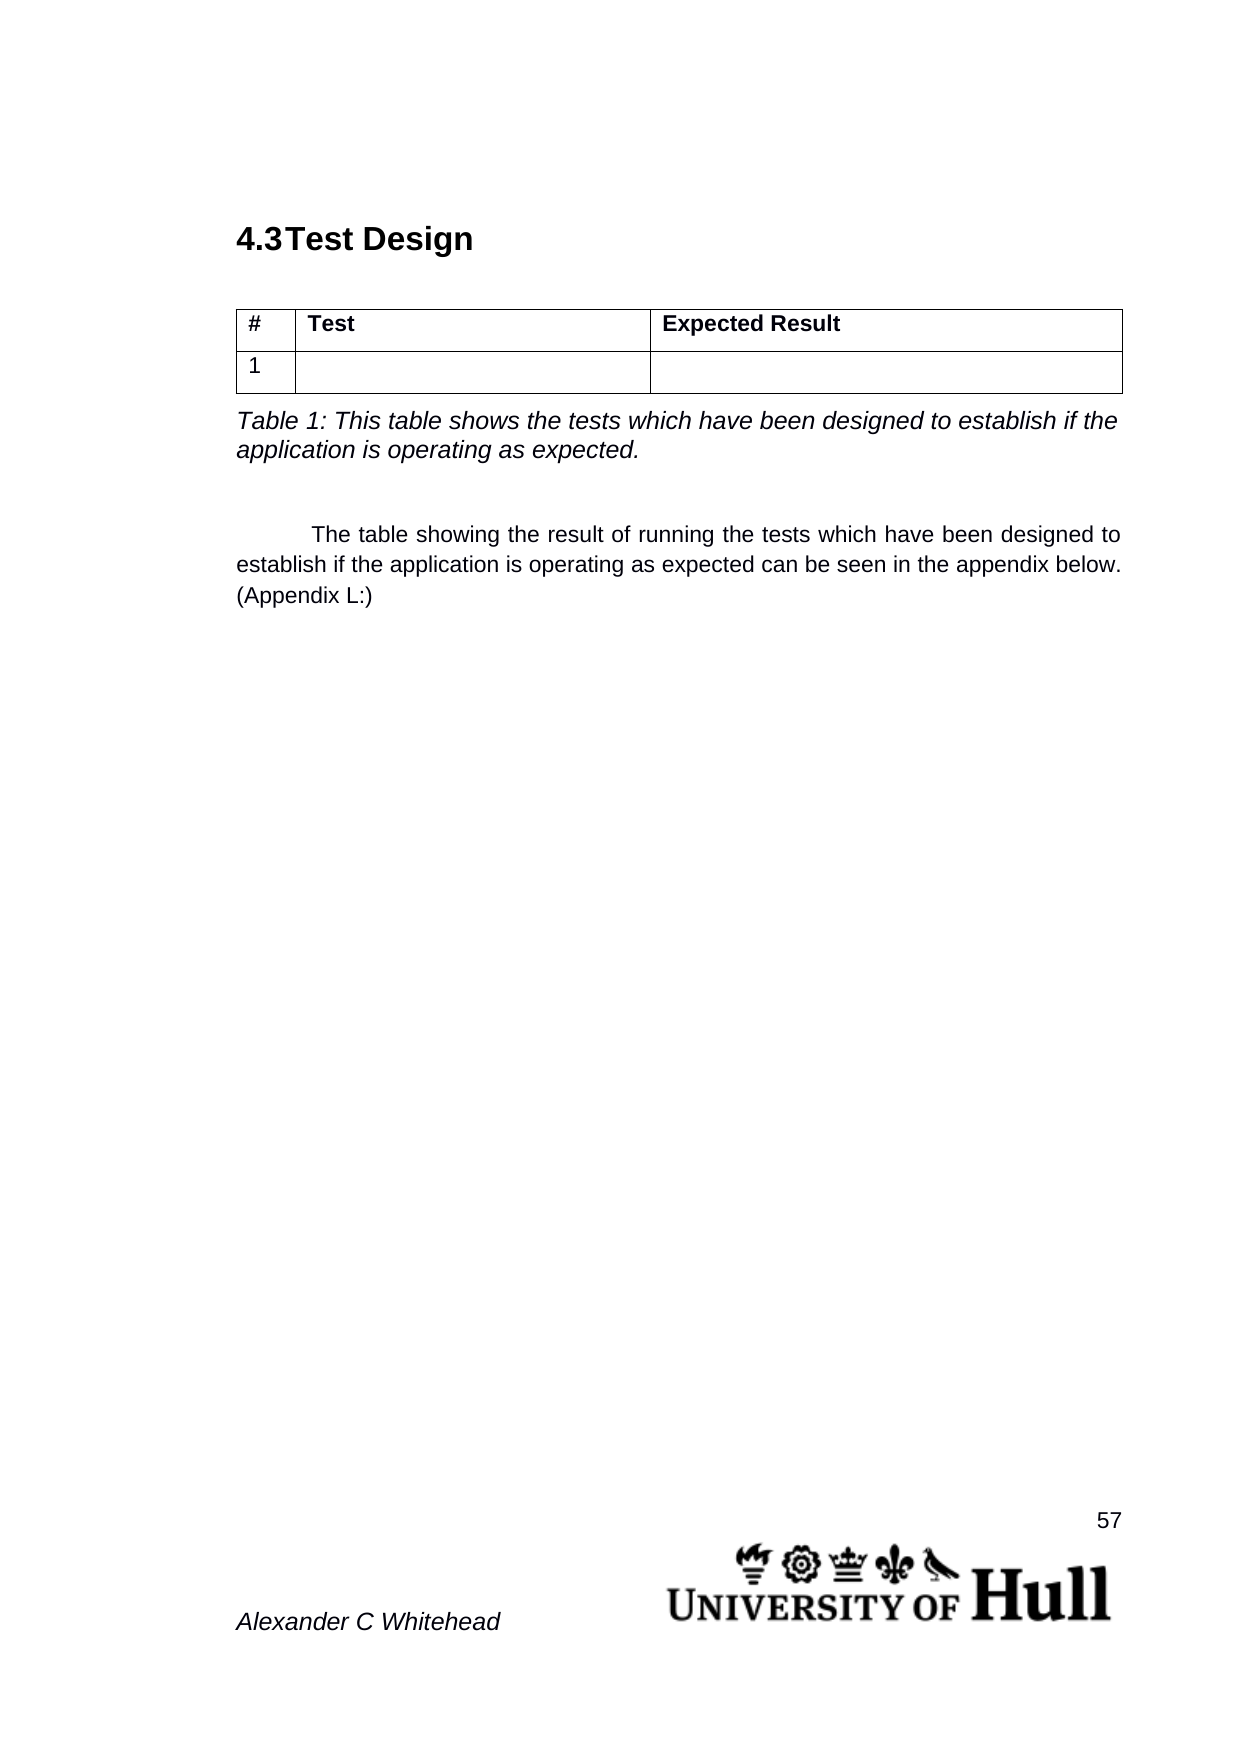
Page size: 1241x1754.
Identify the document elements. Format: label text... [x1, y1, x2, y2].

table_cell [651, 352, 1122, 393]
text Table 1: This table shows the tests which have been designed to establish if the application is operating as expected. [236, 406, 1122, 464]
table_header Test [296, 310, 650, 351]
text The table showing the result of running the tests which have been designed to establish if the application is operating as expected can be seen in the appendix below. (Appendix L:) [236, 521, 1122, 608]
picture [660, 1533, 1120, 1631]
table_header Expected Result [651, 310, 1122, 351]
table_header # [237, 310, 295, 351]
table_cell 1 [237, 352, 295, 393]
subtitle Test Design [236, 219, 1122, 258]
table_cell [296, 352, 650, 393]
